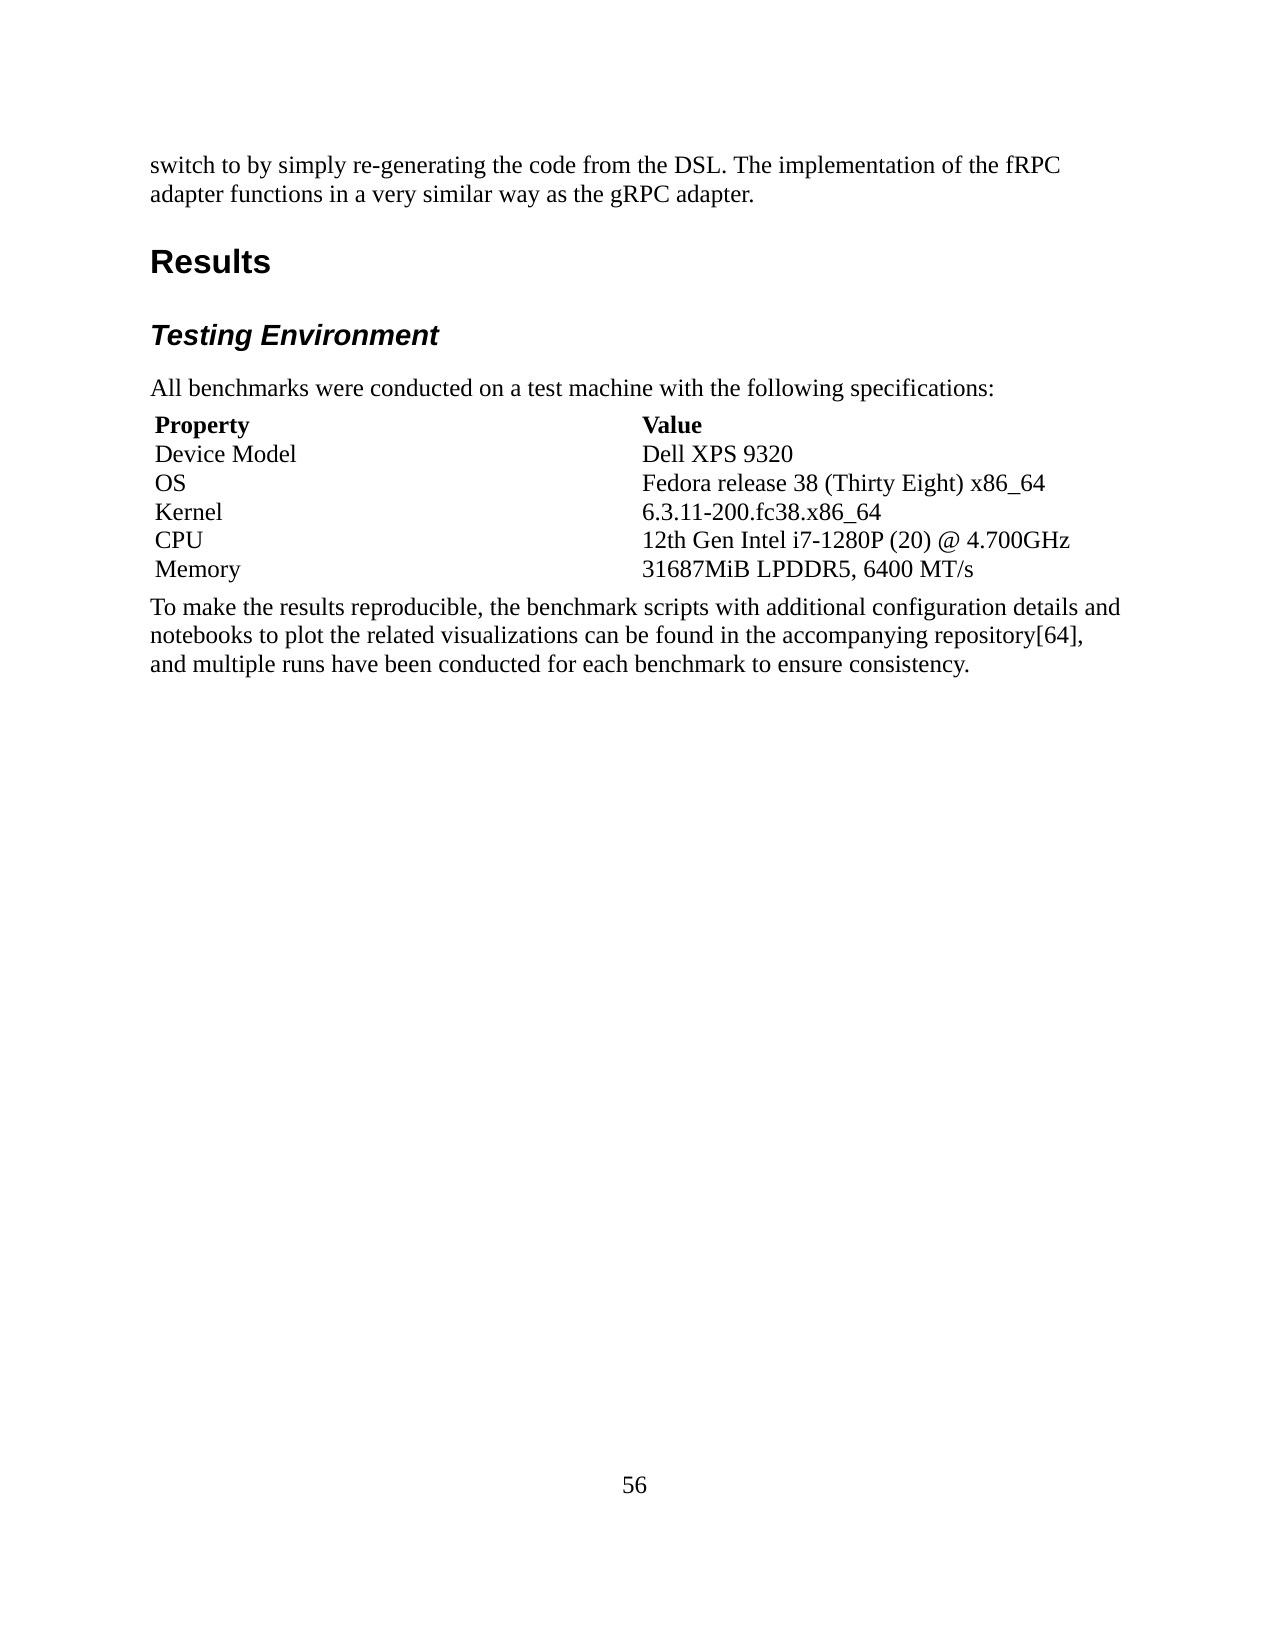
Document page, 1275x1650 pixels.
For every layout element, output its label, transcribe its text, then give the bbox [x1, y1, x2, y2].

table_cell Memory [150, 554, 637, 583]
table_cell OS [150, 468, 637, 497]
table_cell 12th Gen Intel i7-1280P (20) @ 4.700GHz [638, 525, 1125, 554]
table_cell CPU [150, 525, 637, 554]
text switch to by simply re-generating the code from the DSL. The implementation of the fRPC adapter functions in a very similar way as the gRPC adapter. [150, 150, 1125, 207]
text All benchmarks were conducted on a test machine with the following specifications: [150, 373, 1125, 401]
table_cell Dell XPS 9320 [638, 439, 1125, 468]
subtitle Testing Environment [150, 318, 1125, 351]
table_cell 6.3.11-200.fc38.x86_64 [638, 497, 1125, 525]
table_cell Kernel [150, 497, 637, 525]
table_cell 31687MiB LPDDR5, 6400 MT/s [638, 554, 1125, 583]
text To make the results reproducible, the benchmark scripts with additional configuration details and notebooks to plot the related visualizations can be found in the accompanying repository[64], and multiple runs have been conducted for each benchmark to ensure consistency. [150, 592, 1125, 678]
table_cell Fedora release 38 (Thirty Eight) x86_64 [638, 468, 1125, 497]
table_header Property [150, 410, 637, 439]
subtitle Results [150, 241, 1125, 280]
table_cell Device Model [150, 439, 637, 468]
table_header Value [638, 410, 1125, 439]
